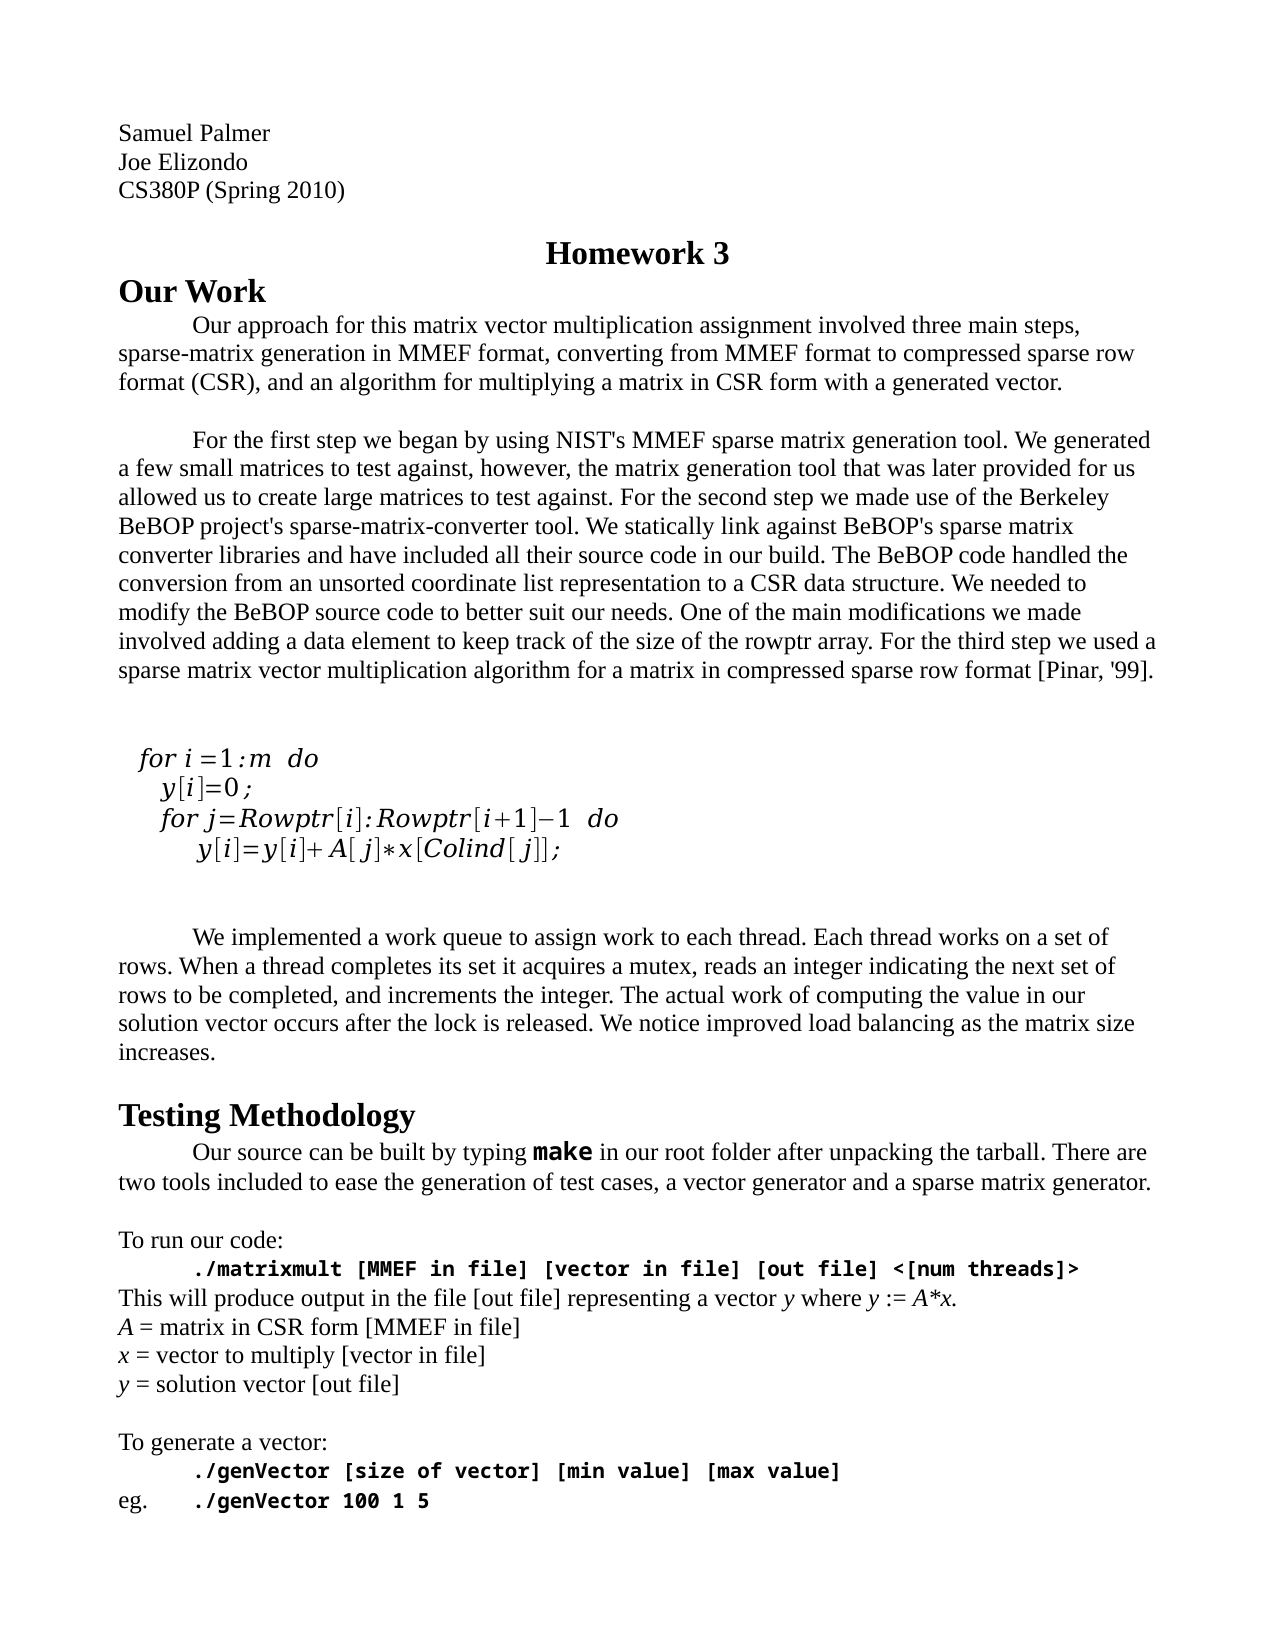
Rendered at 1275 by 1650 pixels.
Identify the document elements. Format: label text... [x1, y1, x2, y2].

text Testing Methodology [118, 1095, 1157, 1133]
text Homework 3 [118, 233, 1157, 271]
text ./matrixmult [MMEF in file] [vector in file] [out file] <[num threads]> [118, 1253, 1157, 1283]
text A = matrix in CSR form [MMEF in file] [118, 1312, 1157, 1340]
text We implemented a work queue to assign work to each thread. Each thread works on a set of rows. When a thread completes its set it acquires a mutex, reads an integer indicating the next set of rows to be completed, and increments the integer. The actual work of computing the value in our solution vector occurs after the lock is released. We notice improved load balancing as the matrix size increases. [118, 922, 1157, 1066]
text eg. ./genVector 100 1 5 [118, 1485, 1157, 1514]
text x = vector to multiply [vector in file] [118, 1340, 1157, 1369]
text Our approach for this matrix vector multiplication assignment involved three main steps, sparse-matrix generation in MMEF format, converting from MMEF format to compressed sparse row format (CSR), and an algorithm for multiplying a matrix in CSR form with a generated vector. [118, 310, 1157, 396]
text Our Work [118, 271, 1157, 310]
text To run our code: [118, 1225, 1157, 1253]
text Samuel Palmer [118, 118, 1157, 147]
text Our source can be built by typing make in our root folder after unpacking the tarball. There are two tools included to ease the generation of test cases, a vector generator and a sparse matrix generator. [118, 1133, 1157, 1196]
text y = solution vector [out file] [118, 1369, 1157, 1398]
text CS380P (Spring 2010) [118, 176, 1157, 204]
text This will produce output in the file [out file] representing a vector y where y := A*x. [118, 1283, 1157, 1312]
text To generate a vector: [118, 1427, 1157, 1455]
text ./genVector [size of vector] [min value] [max value] [118, 1455, 1157, 1485]
text For the first step we began by using NIST's MMEF sparse matrix generation tool. We generated a few small matrices to test against, however, the matrix generation tool that was later provided for us allowed us to create large matrices to test against. For the second step we made use of the Berkeley BeBOP project's sparse-matrix-converter tool. We statically link against BeBOP's sparse matrix converter libraries and have included all their source code in our build. The BeBOP code handled the conversion from an unsorted coordinate list representation to a CSR data structure. We needed to modify the BeBOP source code to better suit our needs. One of the main modifications we made involved adding a data element to keep track of the size of the rowptr array. For the third step we used a sparse matrix vector multiplication algorithm for a matrix in compressed sparse row format [Pinar, '99]. [118, 425, 1157, 683]
text Joe Elizondo [118, 147, 1157, 176]
